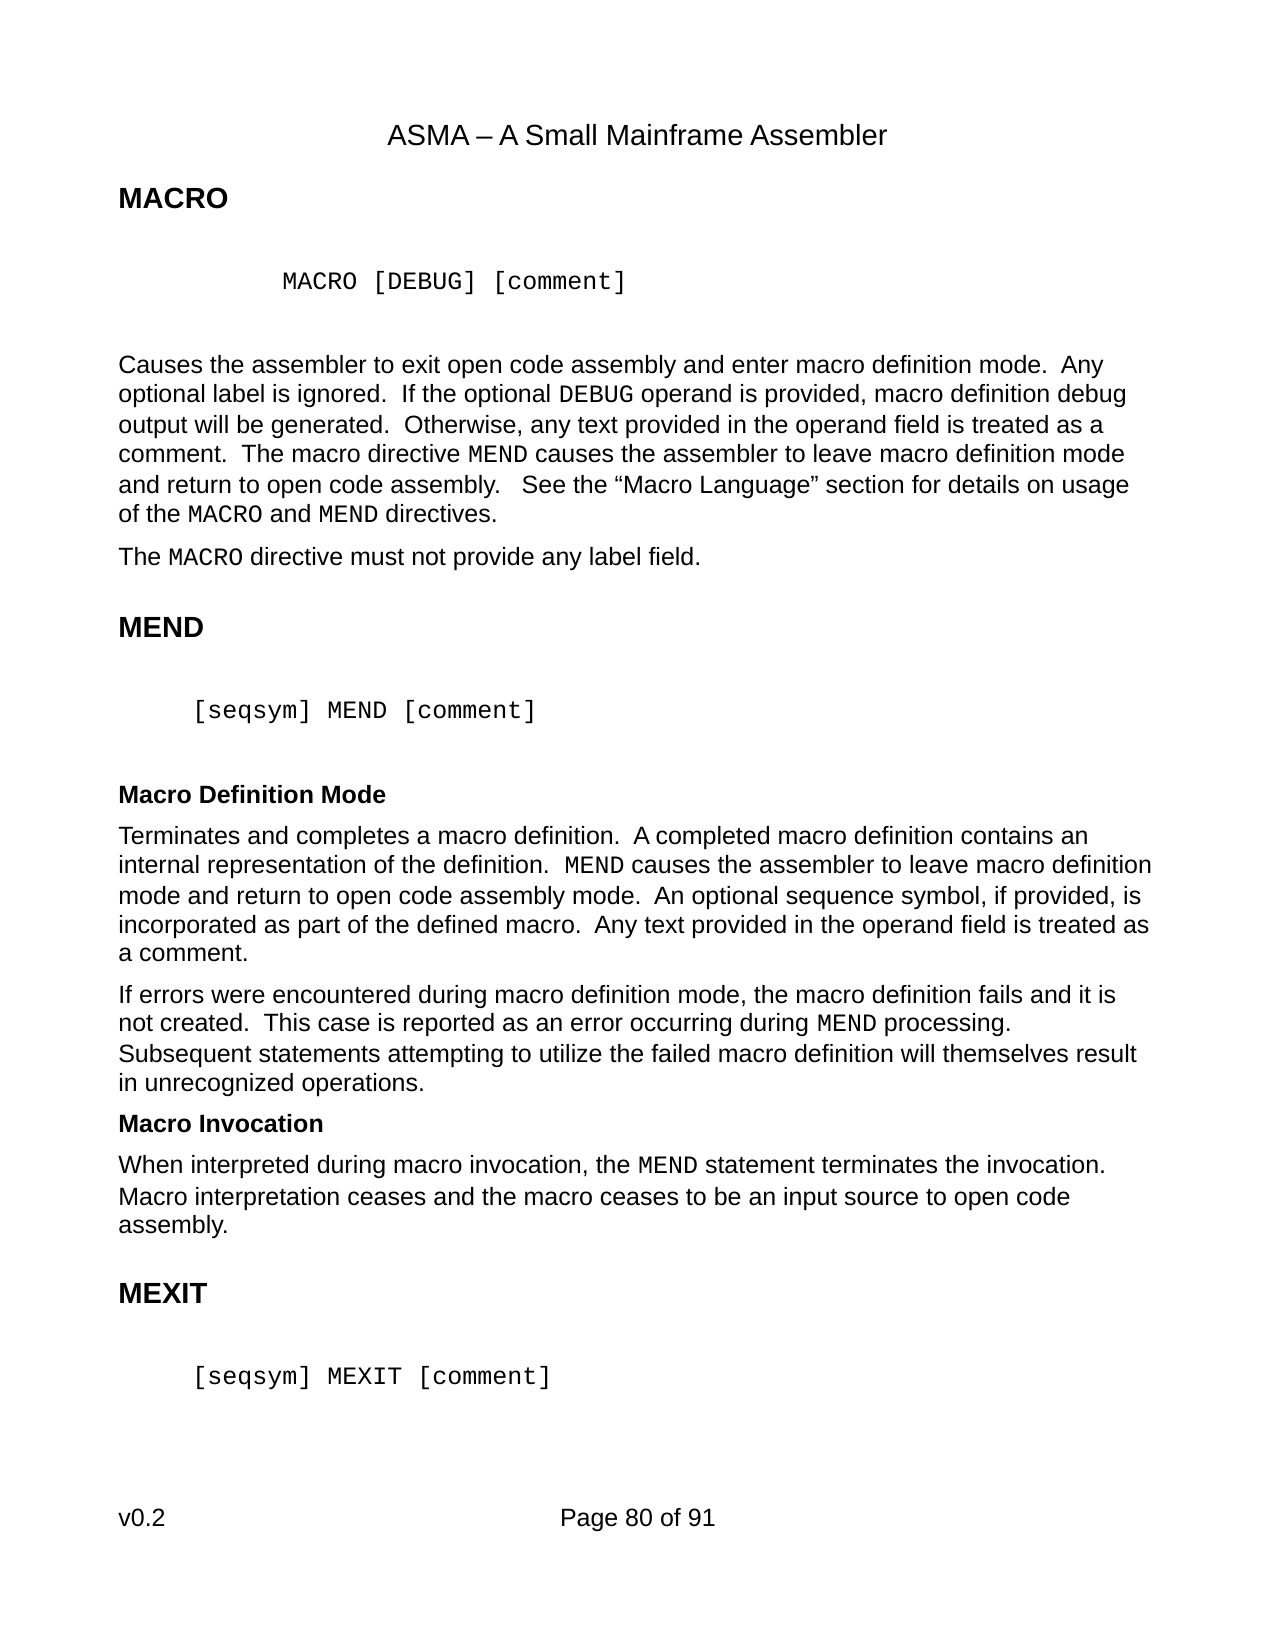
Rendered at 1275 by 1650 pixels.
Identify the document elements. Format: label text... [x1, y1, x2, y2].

text If errors were encountered during macro definition mode, the macro definition fails and it is not created. This case is reported as an error occurring during MEND processing. Subsequent statements attempting to utilize the failed macro definition will themselves result in unrecognized operations. [118, 979, 1157, 1097]
subtitle MACRO [118, 181, 1157, 215]
text Causes the assembler to exit open code assembly and enter macro definition mode. Any optional label is ignored. If the optional DEBUG operand is provided, macro definition debug output will be generated. Otherwise, any text provided in the operand field is treated as a comment. The macro directive MEND causes the assembler to leave macro definition mode and return to open code assembly. See the “Macro Language” section for details on usage of the MACRO and MEND directives. [118, 351, 1157, 529]
text Macro Definition Mode [118, 780, 1157, 809]
subtitle MEND [118, 611, 1157, 644]
text Terminates and completes a macro definition. A completed macro definition contains an internal representation of the definition. MEND causes the assembler to leave macro definition mode and return to open code assembly mode. An optional sequence symbol, if provided, is incorporated as part of the defined macro. Any text provided in the operand field is treated as a comment. [118, 821, 1157, 967]
text [seqsym] MEXIT [comment] [192, 1364, 1157, 1392]
subtitle MEXIT [118, 1276, 1157, 1310]
text MACRO [DEBUG] [comment] [192, 268, 1157, 297]
text Macro Invocation [118, 1109, 1157, 1138]
text When interpreted during macro invocation, the MEND statement terminates the invocation. Macro interpretation ceases and the macro ceases to be an input source to open code assembly. [118, 1151, 1157, 1239]
text [seqsym] MEND [comment] [192, 698, 1157, 726]
text The MACRO directive must not provide any label field. [118, 542, 1157, 573]
